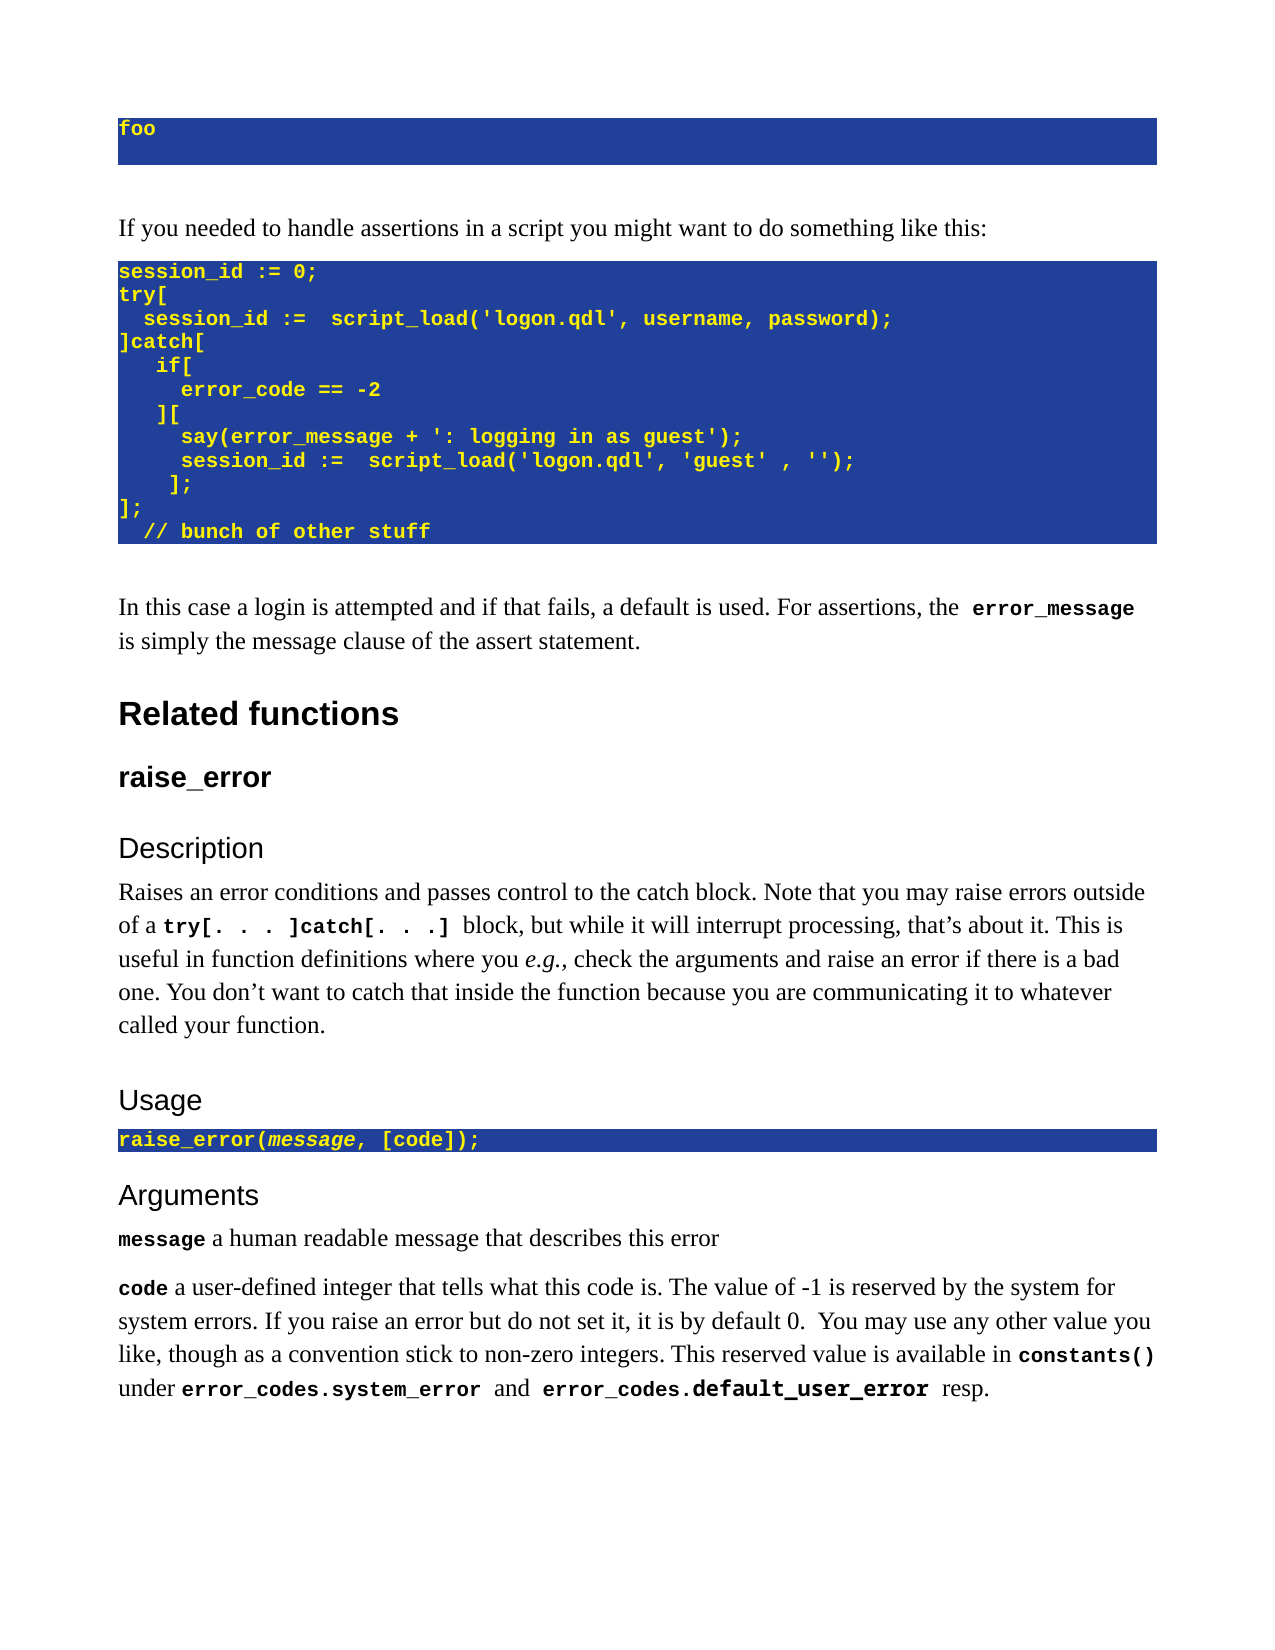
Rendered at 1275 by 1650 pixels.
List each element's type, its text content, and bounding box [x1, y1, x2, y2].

text ]; [118, 497, 1157, 521]
text ]; [118, 473, 1157, 497]
text session_id := 0; [118, 261, 1157, 284]
text If you needed to handle assertions in a script you might want to do something like this: [118, 213, 1157, 242]
subtitle Arguments [118, 1177, 1157, 1211]
subtitle Description [118, 831, 1157, 865]
text try[ [118, 284, 1157, 308]
text say(error_message + ': logging in as guest'); [118, 426, 1157, 450]
subtitle Usage [118, 1083, 1157, 1116]
text error_code == -2 [118, 379, 1157, 402]
text session_id := script_load('logon.qdl', username, password); [118, 308, 1157, 332]
text foo [118, 118, 1157, 142]
text // bunch of other stuff [118, 521, 1157, 544]
text message a human readable message that describes this error [118, 1223, 1157, 1253]
text In this case a login is attempted and if that fails, a default is used. For assertions, the error_message is simply the message clause of the assert statement. [118, 592, 1157, 654]
text raise_error(message, [code]); [118, 1129, 1157, 1152]
text code a user-defined integer that tells what this code is. The value of -1 is reserved by the system for system errors. If you raise an error but do not set it, it is by default 0. You may use any other value you like, though as a convention stick to non-zero integers. This reserved value is available in constants() under error_codes.system_error and error_codes.default_user_error resp. [118, 1272, 1157, 1403]
text if[ [118, 355, 1157, 379]
subtitle Related functions [118, 694, 1157, 733]
text Raises an error conditions and passes control to the catch block. Note that you may raise errors outside of a try[. . . ]catch[. . .] block, but while it will interrupt processing, that’s about it. This is useful in function definitions where you e.g., check the arguments and raise an error if there is a bad one. You don’t want to catch that inside the function because you are communicating it to whatever called your function. [118, 877, 1157, 1039]
text ]catch[ [118, 332, 1157, 355]
text session_id := script_load('logon.qdl', 'guest' , ''); [118, 450, 1157, 473]
subtitle raise_error [118, 760, 1157, 794]
text ][ [118, 402, 1157, 426]
